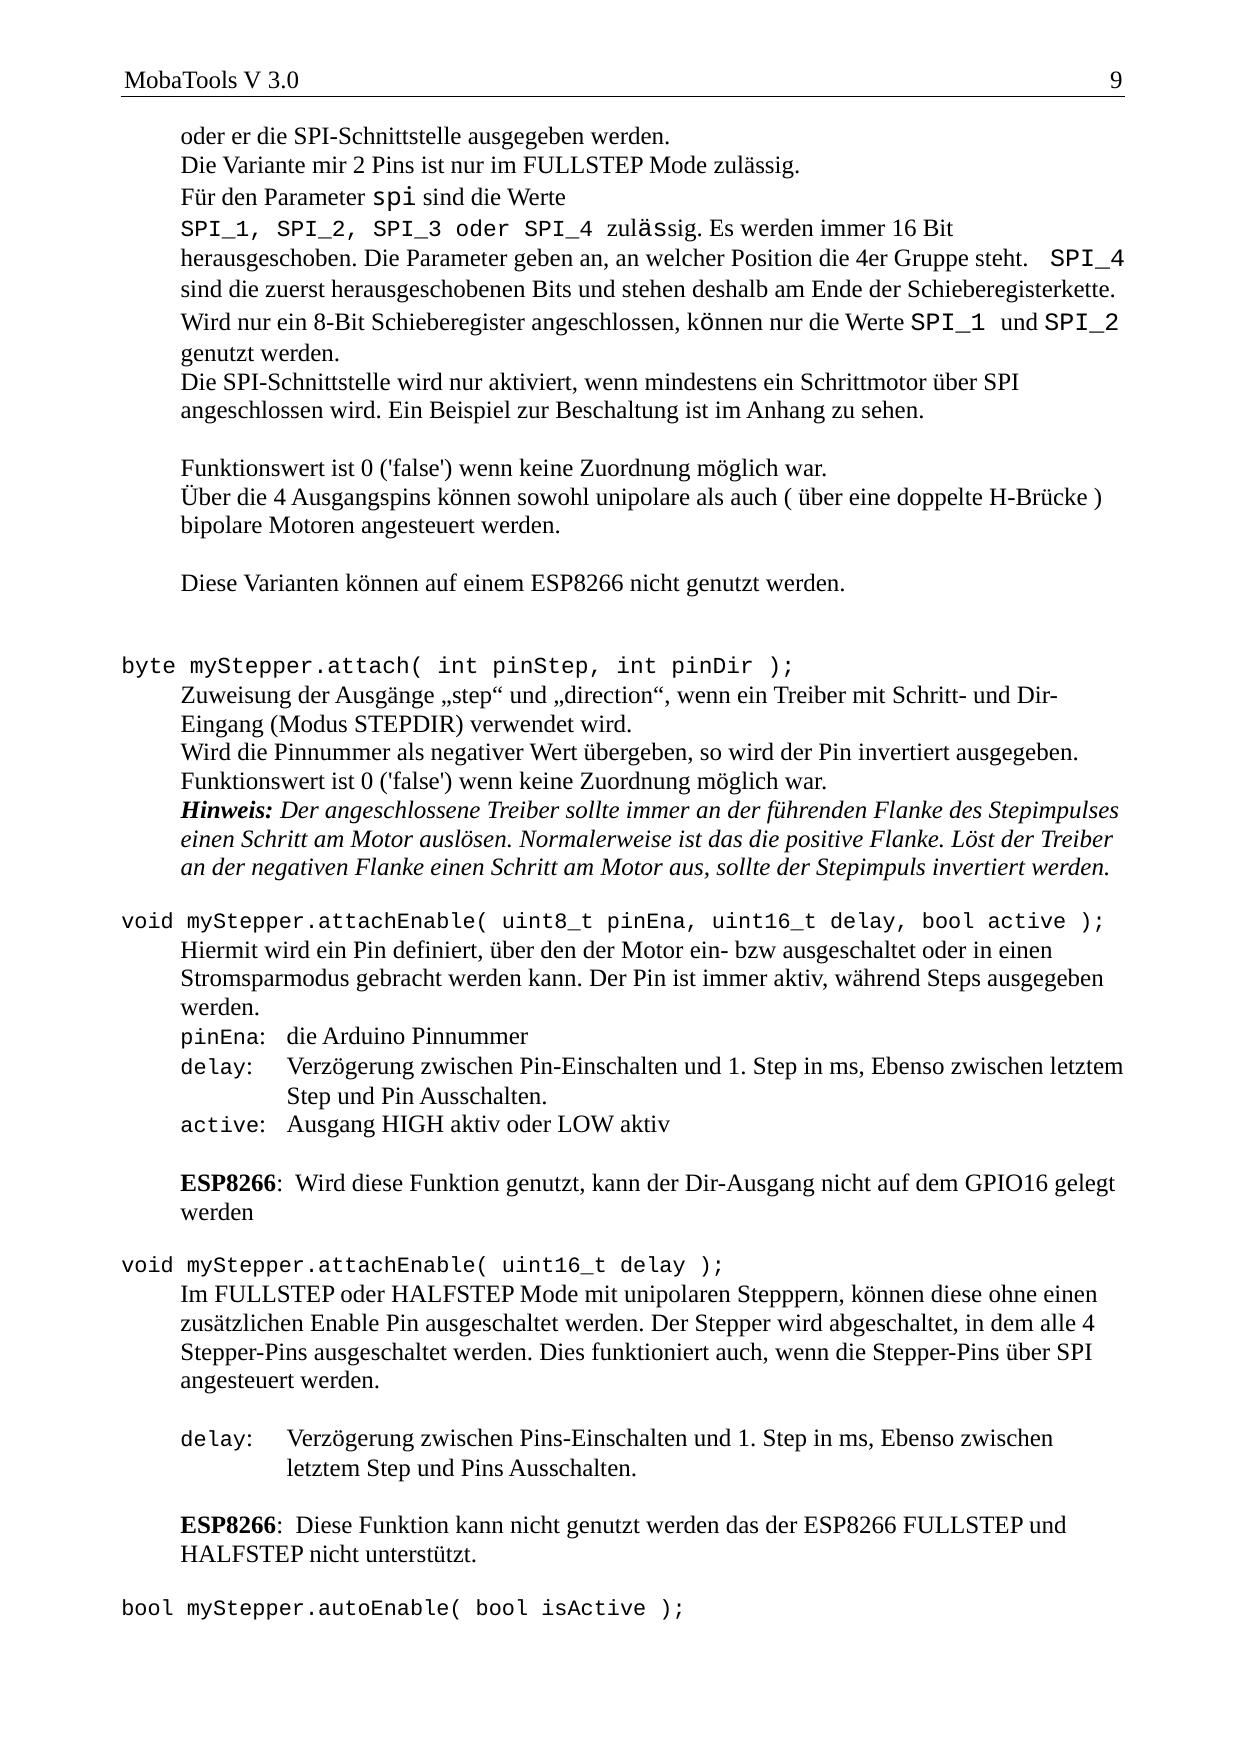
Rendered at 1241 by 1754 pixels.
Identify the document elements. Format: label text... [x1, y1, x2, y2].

text byte myStepper.attach( int pinStep, int pinDir ); [121, 654, 1125, 680]
text bool myStepper.autoEnable( bool isActive ); [121, 1597, 1125, 1621]
text Funktionswert ist 0 ('false') wenn keine Zuordnung möglich war. [180, 766, 1125, 795]
text Für den Parameter spi sind die Werte [180, 178, 1125, 213]
text Die SPI-Schnittstelle wird nur aktiviert, wenn mindestens ein Schrittmotor über SPI angeschlossen wird. Ein Beispiel zur Beschaltung ist im Anhang zu sehen. [180, 367, 1125, 424]
text delay: Verzögerung zwischen Pins-Einschalten und 1. Step in ms, Ebenso zwischen letztem Step und Pins Ausschalten. [180, 1423, 1125, 1482]
text Über die 4 Ausgangspins können sowohl unipolare als auch ( über eine doppelte H-Brücke ) bipolare Motoren angesteuert werden. [180, 482, 1125, 539]
text Funktionswert ist 0 ('false') wenn keine Zuordnung möglich war. [180, 453, 1125, 482]
text Diese Varianten können auf einem ESP8266 nicht genutzt werden. [180, 568, 1125, 597]
text pinEna: die Arduino Pinnummer [180, 1021, 1125, 1051]
text void myStepper.attachEnable( uint8_t pinEna, uint16_t delay, bool active ); [121, 910, 1125, 935]
text Hiermit wird ein Pin definiert, über den der Motor ein- bzw ausgeschaltet oder in einen Stromsparmodus gebracht werden kann. Der Pin ist immer aktiv, während Steps ausgegeben werden. [180, 935, 1125, 1021]
text ESP8266: Wird diese Funktion genutzt, kann der Dir-Ausgang nicht auf dem GPIO16 gelegt werden [180, 1168, 1125, 1226]
text ESP8266: Diese Funktion kann nicht genutzt werden das der ESP8266 FULLSTEP und HALFSTEP nicht unterstützt. [180, 1510, 1125, 1568]
text Zuweisung der Ausgänge „step“ und „direction“, wenn ein Treiber mit Schritt- und Dir-Eingang (Modus STEPDIR) verwendet wird. [180, 680, 1125, 737]
text SPI_1, SPI_2, SPI_3 oder SPI_4 zulässig. Es werden immer 16 Bit herausgeschoben. Die Parameter geben an, an welcher Position die 4er Gruppe steht. SPI_4 sind die zuerst herausgeschobenen Bits und stehen deshalb am Ende der Schieberegisterkette. Wird nur ein 8-Bit Schieberegister angeschlossen, können nur die Werte SPI_1 und SPI_2 genutzt werden. [180, 213, 1125, 367]
text void myStepper.attachEnable( uint16_t delay ); [121, 1254, 1125, 1279]
text active: Ausgang HIGH aktiv oder LOW aktiv [180, 1109, 1125, 1139]
text Im FULLSTEP oder HALFSTEP Mode mit unipolaren Stepppern, können diese ohne einen zusätzlichen Enable Pin ausgeschaltet werden. Der Stepper wird abgeschaltet, in dem alle 4 Stepper-Pins ausgeschaltet werden. Dies funktioniert auch, wenn die Stepper-Pins über SPI angesteuert werden. [180, 1279, 1125, 1394]
text oder er die SPI-Schnittstelle ausgegeben werden. [180, 121, 1125, 150]
text Die Variante mir 2 Pins ist nur im FULLSTEP Mode zulässig. [180, 150, 1125, 178]
text Wird die Pinnummer als negativer Wert übergeben, so wird der Pin invertiert ausgegeben. [180, 737, 1125, 766]
text delay: Verzögerung zwischen Pin-Einschalten und 1. Step in ms, Ebenso zwischen letztem Step und Pin Ausschalten. [180, 1051, 1125, 1109]
text Hinweis: Der angeschlossene Treiber sollte immer an der führenden Flanke des Stepimpulses einen Schritt am Motor auslösen. Normalerweise ist das die positive Flanke. Löst der Treiber an der negativen Flanke einen Schritt am Motor aus, sollte der Stepimpuls invertiert werden. [180, 795, 1125, 881]
